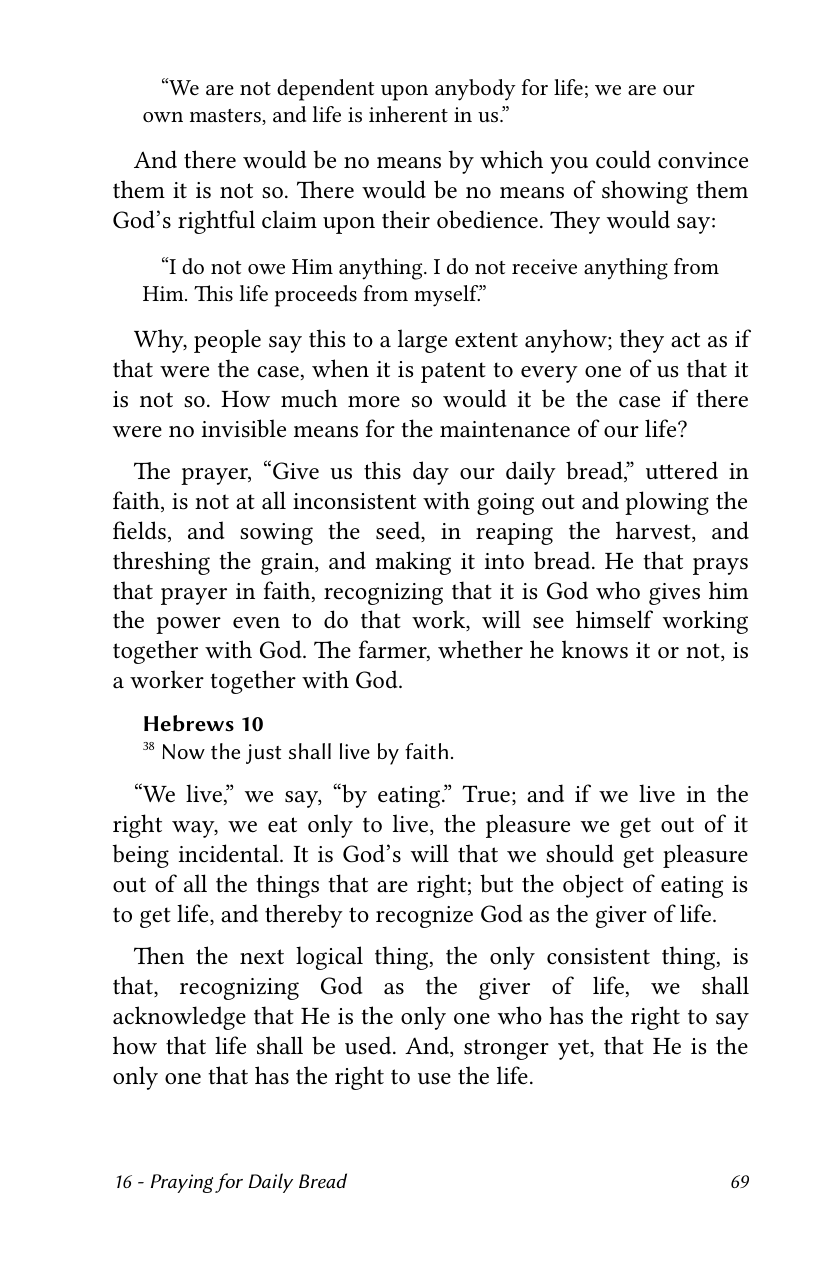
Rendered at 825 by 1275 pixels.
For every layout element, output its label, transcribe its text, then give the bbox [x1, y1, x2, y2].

text “I do not owe Him anything. I do not receive anything from Him. This life proceeds from myself.” [142, 254, 720, 307]
text The prayer, “Give us this day our daily bread,” uttered in faith, is not at all inconsistent with going out and plowing the fields, and sowing the seed, in reaping the harvest, and threshing the grain, and making it into bread. He that prays that prayer in faith, recognizing that it is God who gives him the power even to do that work, will see himself working together with God. The farmer, whether he knows it or not, is a worker together with God. [112, 457, 750, 695]
text “We are not dependent upon anybody for life; we are our own masters, and life is inherent in us.” [142, 75, 720, 128]
text Then the next logical thing, the only consistent thing, is that, recognizing God as the giver of life, we shall acknowledge that He is the only one who has the right to say how that life shall be used. And, stronger yet, that He is the only one that has the right to use the life. [112, 942, 750, 1090]
text And there would be no means by which you could convince them it is not so. There would be no means of showing them God’s rightful claim upon their obedience. They would say: [112, 146, 750, 235]
text Why, people say this to a large extent anyhow; they act as if that were the case, when it is patent to every one of us that it is not so. How much more so would it be the case if there were no invisible means for the maintenance of our life? [112, 325, 750, 444]
text “We live,” we say, “by eating.” True; and if we live in the right way, we eat only to live, the pleasure we get out of it being incidental. It is God’s will that we should get pleasure out of all the things that are right; but the object of eating is to get life, and thereby to recognize God as the giver of life. [112, 781, 750, 929]
text 38 Now the just shall live by faith. [142, 739, 720, 765]
text Hebrews 10 [142, 711, 750, 737]
